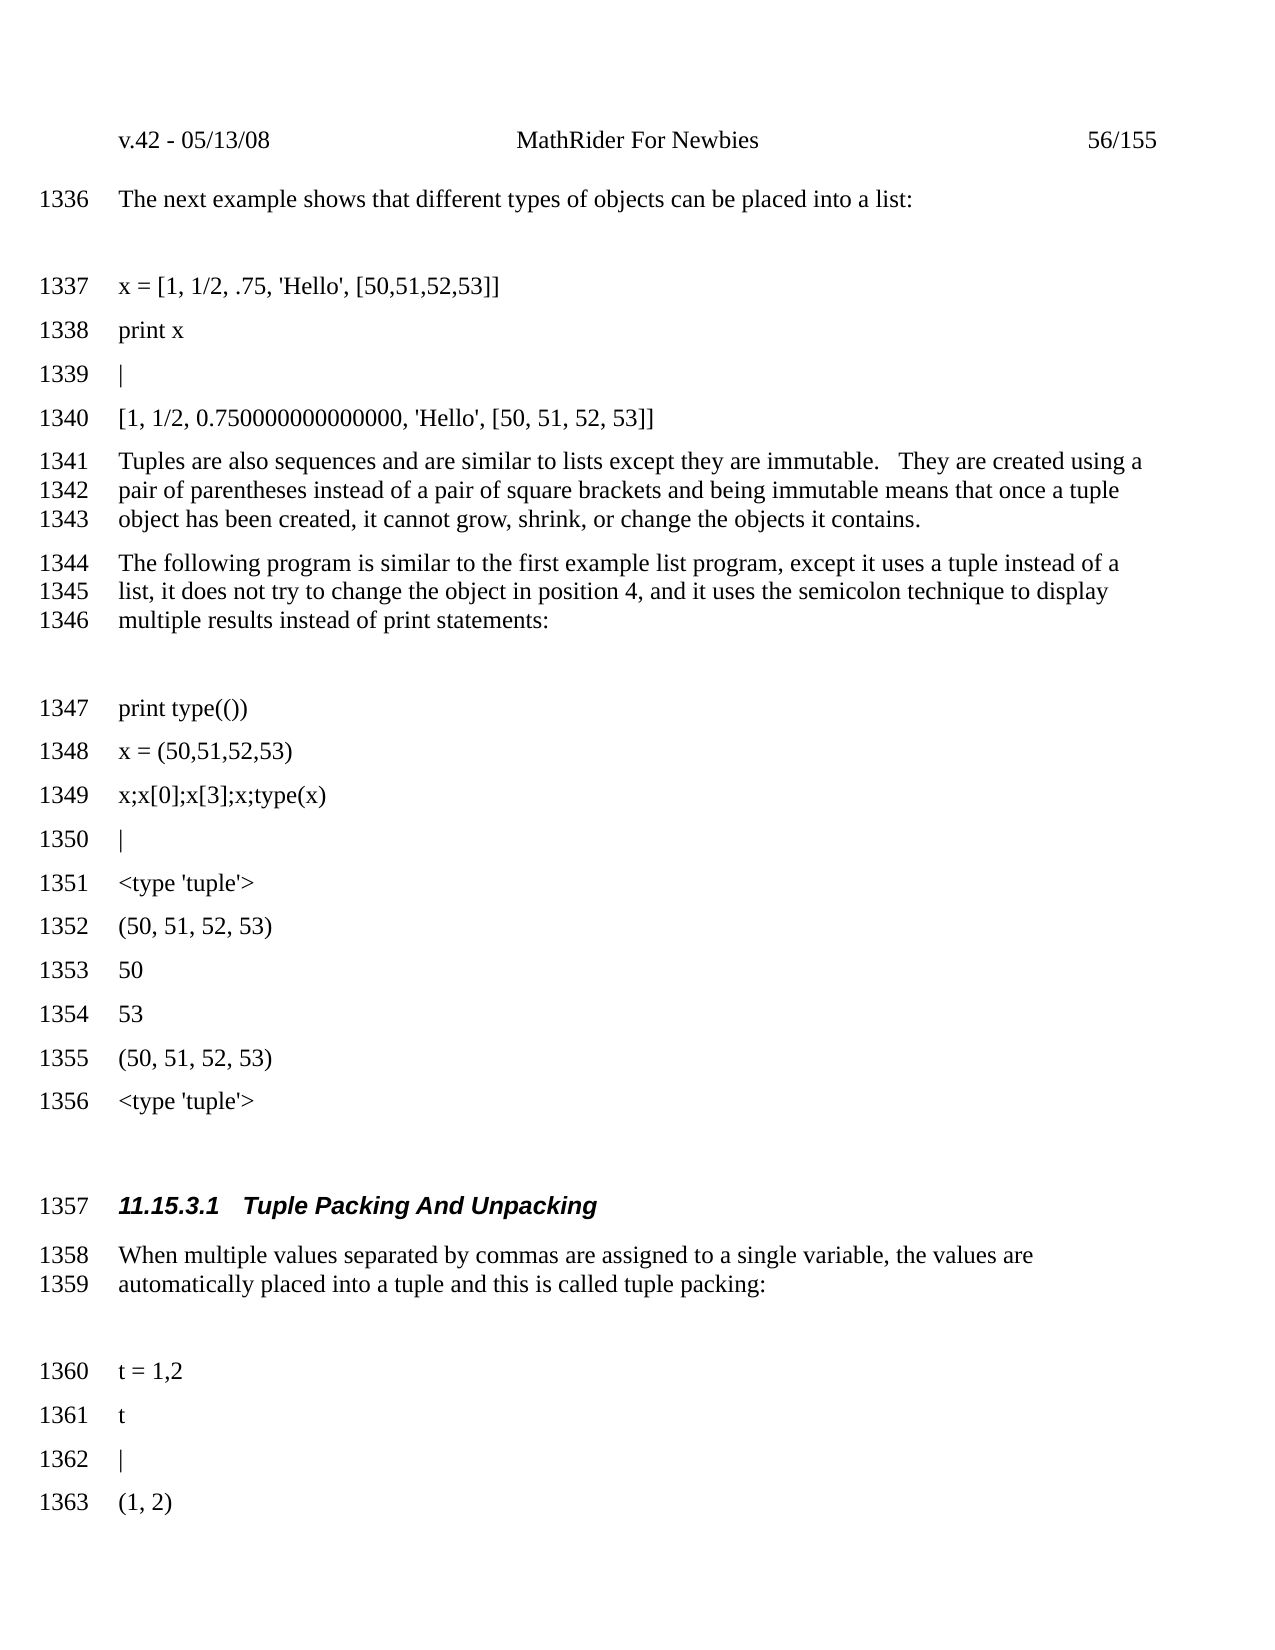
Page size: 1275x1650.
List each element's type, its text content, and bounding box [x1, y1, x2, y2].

text <type 'tuple'> [118, 868, 1157, 896]
text The next example shows that different types of objects can be placed into a list: [118, 184, 1157, 213]
text print x [118, 315, 1157, 344]
text 50 [118, 955, 1157, 984]
text <type 'tuple'> [118, 1086, 1157, 1115]
text print type(()) [118, 693, 1157, 721]
subtitle Tuple Packing And Unpacking [118, 1191, 1157, 1220]
text The following program is similar to the first example list program, except it uses a tuple instead of a list, it does not try to change the object in position 4, and it uses the semicolon technique to display multiple results instead of print statements: [118, 548, 1157, 634]
text t [118, 1400, 1157, 1429]
text [1, 1/2, 0.750000000000000, 'Hello', [50, 51, 52, 53]] [118, 403, 1157, 431]
text (50, 51, 52, 53) [118, 1043, 1157, 1071]
text When multiple values separated by commas are assigned to a single variable, the values are automatically placed into a tuple and this is called tuple packing: [118, 1240, 1157, 1297]
text x;x[0];x[3];x;type(x) [118, 780, 1157, 809]
text Tuples are also sequences and are similar to lists except they are immutable. They are created using a pair of parentheses instead of a pair of square brackets and being immutable means that once a tuple object has been created, it cannot grow, shrink, or change the objects it contains. [118, 446, 1157, 533]
text 53 [118, 999, 1157, 1028]
text t = 1,2 [118, 1356, 1157, 1385]
text (1, 2) [118, 1487, 1157, 1516]
text | [118, 824, 1157, 853]
text | [118, 359, 1157, 388]
text | [118, 1444, 1157, 1472]
text x = (50,51,52,53) [118, 736, 1157, 765]
text x = [1, 1/2, .75, 'Hello', [50,51,52,53]] [118, 271, 1157, 300]
text (50, 51, 52, 53) [118, 911, 1157, 940]
